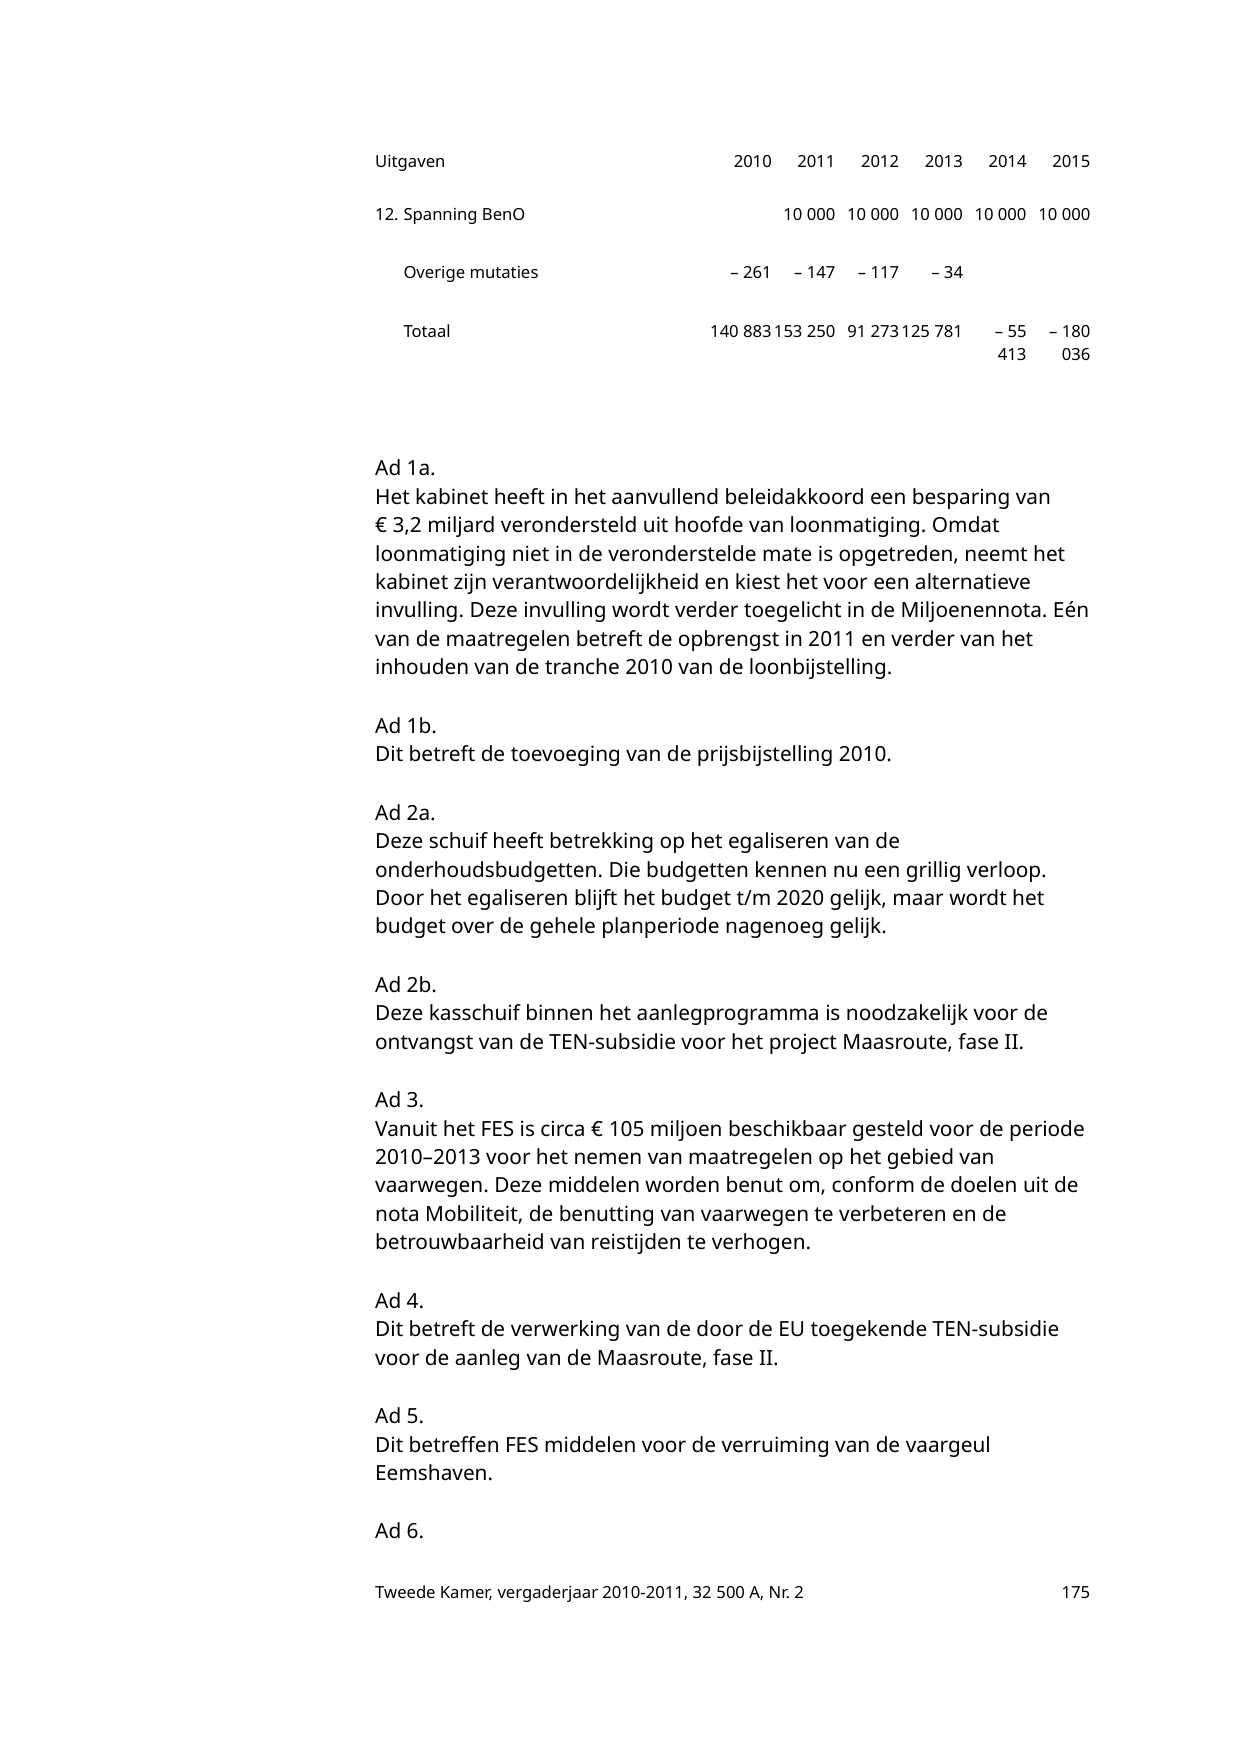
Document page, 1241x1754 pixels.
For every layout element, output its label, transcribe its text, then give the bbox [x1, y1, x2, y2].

text Vanuit het FES is circa € 105 miljoen beschikbaar gesteld voor de periode 2010–2013 voor het nemen van maatregelen op het gebied van vaarwegen. Deze middelen worden benut om, conform de doelen uit de nota Mobiliteit, de benutting van vaarwegen te verbeteren en de betrouwbaarheid van reistijden te verhogen. [375, 1114, 1090, 1256]
text Deze schuif heeft betrekking op het egaliseren van de onderhoudsbudgetten. Die budgetten kennen nu een grillig verloop. Door het egaliseren blijft het budget t/m 2020 gelijk, maar wordt het budget over de gehele planperiode nagenoeg gelijk. [375, 826, 1090, 940]
table_cell – 117 [835, 261, 899, 319]
table_cell 10 000 [899, 203, 963, 261]
text Dit betreft de verwerking van de door de EU toegekende TEN-subsidie voor de aanleg van de Maasroute, fase II. [375, 1314, 1090, 1371]
table_header 2013 [899, 150, 963, 203]
table_cell 140 883 [708, 320, 771, 395]
table_cell – 34 [899, 261, 963, 319]
table_cell [1026, 261, 1090, 319]
table_cell – 180 036 [1026, 320, 1090, 395]
text Ad 3. [375, 1085, 1090, 1114]
text Dit betreft de toevoeging van de prijsbijstelling 2010. [375, 739, 1090, 768]
table_header 2010 [708, 150, 771, 203]
table_cell 10 000 [1026, 203, 1090, 261]
table_header 2011 [771, 150, 835, 203]
text Ad 1a. [375, 453, 1090, 482]
table_cell Totaal [403, 320, 708, 395]
table_cell Overige mutaties [403, 261, 708, 319]
table_header 2012 [835, 150, 899, 203]
table_cell 125 781 [899, 320, 963, 395]
table_cell – 147 [771, 261, 835, 319]
table_cell – 261 [708, 261, 771, 319]
text Deze kasschuif binnen het aanlegprogramma is noodzakelijk voor de ontvangst van de TEN-subsidie voor het project Maasroute, fase II. [375, 998, 1090, 1055]
table_header 2014 [963, 150, 1026, 203]
table_cell [963, 261, 1026, 319]
table_cell Spanning BenO [403, 203, 708, 261]
table_cell 10 000 [963, 203, 1026, 261]
text Ad 5. [375, 1401, 1090, 1430]
text Ad 2b. [375, 970, 1090, 998]
table_header 2015 [1026, 150, 1090, 203]
text Het kabinet heeft in het aanvullend beleidakkoord een besparing van € 3,2 miljard verondersteld uit hoofde van loonmatiging. Omdat loonmatiging niet in de veronderstelde mate is opgetreden, neemt het kabinet zijn verantwoordelijkheid en kiest het voor een alternatieve invulling. Deze invulling wordt verder toegelicht in de Miljoenennota. Eén van de maatregelen betreft de opbrengst in 2011 en verder van het inhouden van de tranche 2010 van de loonbijstelling. [375, 482, 1090, 681]
table_cell [708, 203, 771, 261]
table_cell – 55 413 [963, 320, 1026, 395]
table_cell 153 250 [771, 320, 835, 395]
table_cell 10 000 [835, 203, 899, 261]
text Dit betreffen FES middelen voor de verruiming van de vaargeul Eemshaven. [375, 1430, 1090, 1487]
table_cell [375, 261, 403, 319]
text Ad 1b. [375, 711, 1090, 739]
text Ad 6. [375, 1517, 1090, 1545]
text Ad 4. [375, 1286, 1090, 1314]
table_cell 91 273 [835, 320, 899, 395]
text Ad 2a. [375, 798, 1090, 826]
table_cell [375, 320, 403, 395]
table_cell 12. [375, 203, 403, 261]
table_cell 10 000 [771, 203, 835, 261]
table_header Uitgaven [375, 150, 708, 203]
